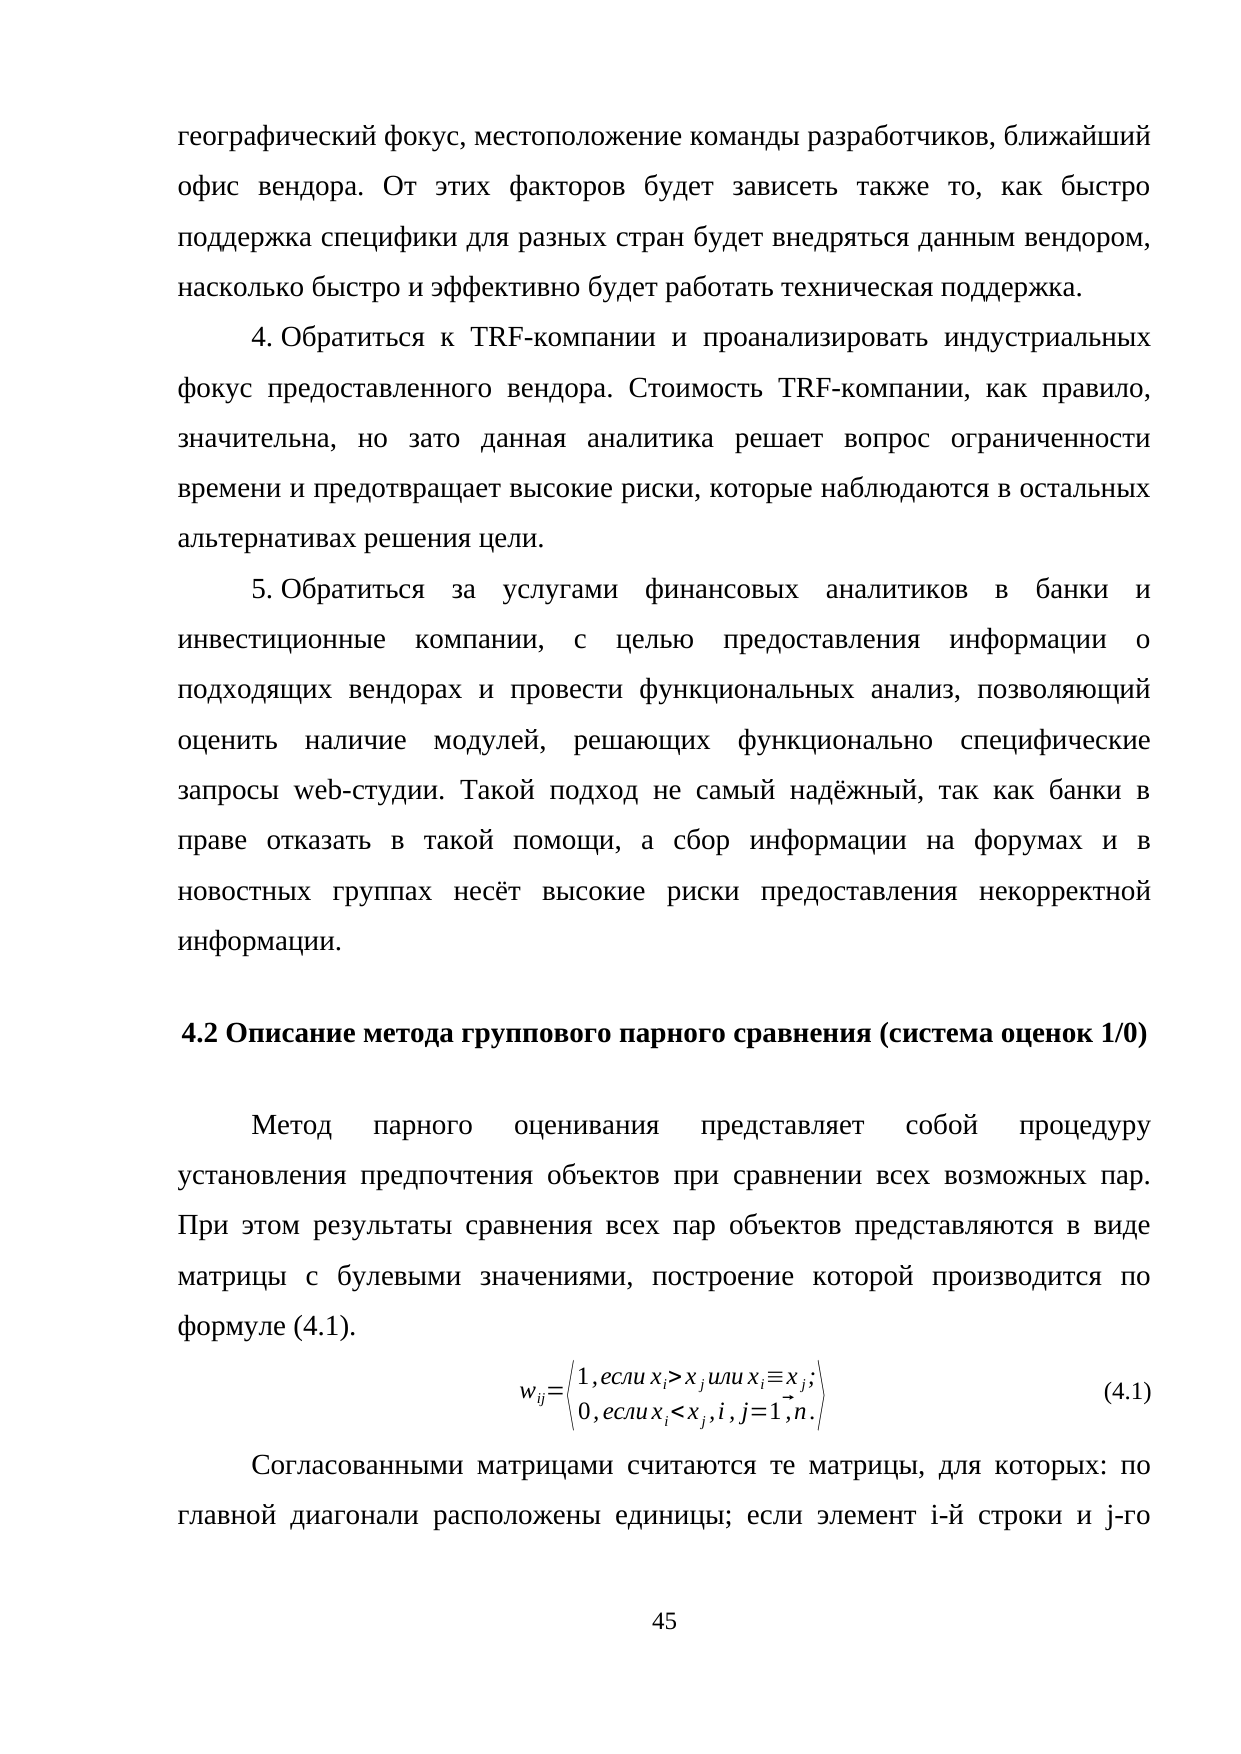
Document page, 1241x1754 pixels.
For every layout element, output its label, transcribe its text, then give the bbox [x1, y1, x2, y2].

table_header (4.1) [827, 1359, 1151, 1432]
table_header [177, 1359, 827, 1432]
text Метод парного оценивания представляет собой процедуру установления предпочтения объектов при сравнении всех возможных пар. При этом результаты сравнения всех пар объектов представляются в виде матрицы с булевыми значениями, построение которой производится по формуле (4.1). [177, 1107, 1152, 1342]
subtitle 4.2 Описание метода группового парного сравнения (система оценок 1/0) [177, 1015, 1152, 1048]
text Согласованными матрицами считаются те матрицы, для которых: по главной диагонали расположены единицы; если элемент i-й строки и j-го [177, 1447, 1152, 1531]
list Обратиться к TRF-компании и проанализировать индустриальных фокус предоставленного вендора. Стоимость TRF-компании, как правило, значительна, но зато данная аналитика решает вопрос ограниченности времени и предотвращает высокие риски, которые наблюдаются в остальных альтернативах решения цели. [177, 319, 1152, 554]
list географический фокус, местоположение команды разработчиков, ближайший офис вендора. От этих факторов будет зависеть также то, как быстро поддержка специфики для разных стран будет внедряться данным вендором, насколько быстро и эффективно будет работать техническая поддержка. [177, 118, 1152, 303]
list Обратиться за услугами финансовых аналитиков в банки и инвестиционные компании, с целью предоставления информации о подходящих вендорах и провести функциональных анализ, позволяющий оценить наличие модулей, решающих функционально специфические запросы web-студии. Такой подход не самый надёжный, так как банки в праве отказать в такой помощи, а сбор информации на форумах и в новостных группах несёт высокие риски предоставления некорректной информации. [177, 571, 1152, 957]
